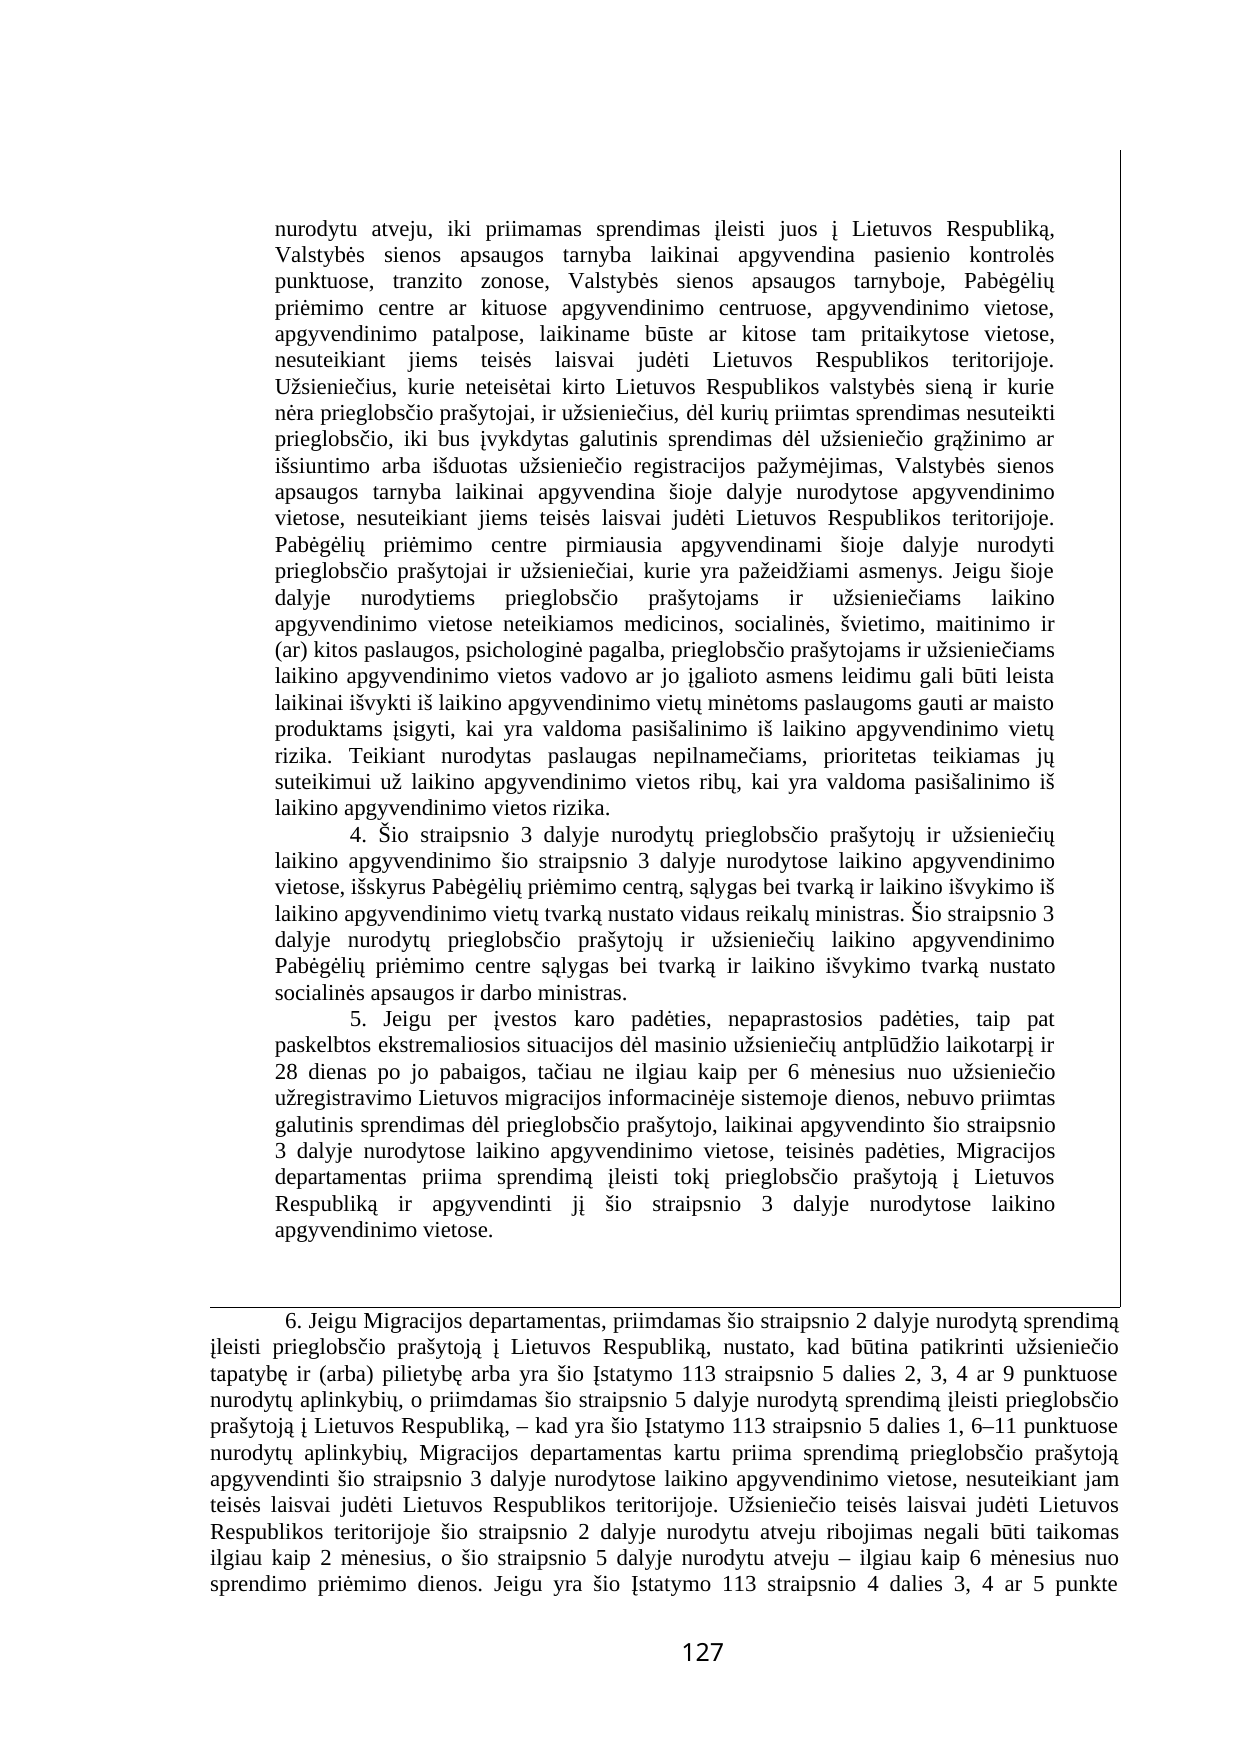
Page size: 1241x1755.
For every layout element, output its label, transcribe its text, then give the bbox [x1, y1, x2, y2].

text 5. Jeigu per įvestos karo padėties, nepaprastosios padėties, taip pat paskelbtos ekstremaliosios situacijos dėl masinio užsieniečių antplūdžio laikotarpį ir 28 dienas po jo pabaigos, tačiau ne ilgiau kaip per 6 mėnesius nuo užsieniečio užregistravimo Lietuvos migracijos informacinėje sistemoje dienos, nebuvo priimtas galutinis sprendimas dėl prieglobsčio prašytojo, laikinai apgyvendinto šio straipsnio 3 dalyje nurodytose laikino apgyvendinimo vietose, teisinės padėties, Migracijos departamentas priima sprendimą įleisti tokį prieglobsčio prašytoją į Lietuvos Respubliką ir apgyvendinti jį šio straipsnio 3 dalyje nurodytose laikino apgyvendinimo vietose. [210, 1005, 1120, 1307]
text 4. Šio straipsnio 3 dalyje nurodytų prieglobsčio prašytojų ir užsieniečių laikino apgyvendinimo šio straipsnio 3 dalyje nurodytose laikino apgyvendinimo vietose, išskyrus Pabėgėlių priėmimo centrą, sąlygas bei tvarką ir laikino išvykimo iš laikino apgyvendinimo vietų tvarką nustato vidaus reikalų ministras. Šio straipsnio 3 dalyje nurodytų prieglobsčio prašytojų ir užsieniečių laikino apgyvendinimo Pabėgėlių priėmimo centre sąlygas bei tvarką ir laikino išvykimo tvarką nustato socialinės apsaugos ir darbo ministras. [210, 821, 1120, 1005]
text 6. Jeigu Migracijos departamentas, priimdamas šio straipsnio 2 dalyje nurodytą sprendimą įleisti prieglobsčio prašytoją į Lietuvos Respubliką, nustato, kad būtina patikrinti užsieniečio tapatybę ir (arba) pilietybę arba yra šio Įstatymo 113 straipsnio 5 dalies 2, 3, 4 ar 9 punktuose nurodytų aplinkybių, o priimdamas šio straipsnio 5 dalyje nurodytą sprendimą įleisti prieglobsčio prašytoją į Lietuvos Respubliką, – kad yra šio Įstatymo 113 straipsnio 5 dalies 1, 6–11 punktuose nurodytų aplinkybių, Migracijos departamentas kartu priima sprendimą prieglobsčio prašytoją apgyvendinti šio straipsnio 3 dalyje nurodytose laikino apgyvendinimo vietose, nesuteikiant jam teisės laisvai judėti Lietuvos Respublikos teritorijoje. Užsieniečio teisės laisvai judėti Lietuvos Respublikos teritorijoje šio straipsnio 2 dalyje nurodytu atveju ribojimas negali būti taikomas ilgiau kaip 2 mėnesius, o šio straipsnio 5 dalyje nurodytu atveju – ilgiau kaip 6 mėnesius nuo sprendimo priėmimo dienos. Jeigu yra šio Įstatymo 113 straipsnio 4 dalies 3, 4 ar 5 punkte [210, 1307, 1120, 1597]
text nurodytu atveju, iki priimamas sprendimas įleisti juos į Lietuvos Respubliką, Valstybės sienos apsaugos tarnyba laikinai apgyvendina pasienio kontrolės punktuose, tranzito zonose, Valstybės sienos apsaugos tarnyboje, Pabėgėlių priėmimo centre ar kituose apgyvendinimo centruose, apgyvendinimo vietose, apgyvendinimo patalpose, laikiname būste ar kitose tam pritaikytose vietose, nesuteikiant jiems teisės laisvai judėti Lietuvos Respublikos teritorijoje. Užsieniečius, kurie neteisėtai kirto Lietuvos Respublikos valstybės sieną ir kurie nėra prieglobsčio prašytojai, ir užsieniečius, dėl kurių priimtas sprendimas nesuteikti prieglobsčio, iki bus įvykdytas galutinis sprendimas dėl užsieniečio grąžinimo ar išsiuntimo arba išduotas užsieniečio registracijos pažymėjimas, Valstybės sienos apsaugos tarnyba laikinai apgyvendina šioje dalyje nurodytose apgyvendinimo vietose, nesuteikiant jiems teisės laisvai judėti Lietuvos Respublikos teritorijoje. Pabėgėlių priėmimo centre pirmiausia apgyvendinami šioje dalyje nurodyti prieglobsčio prašytojai ir užsieniečiai, kurie yra pažeidžiami asmenys. Jeigu šioje dalyje nurodytiems prieglobsčio prašytojams ir užsieniečiams laikino apgyvendinimo vietose neteikiamos medicinos, socialinės, švietimo, maitinimo ir (ar) kitos paslaugos, psichologinė pagalba, prieglobsčio prašytojams ir užsieniečiams laikino apgyvendinimo vietos vadovo ar jo įgalioto asmens leidimu gali būti leista laikinai išvykti iš laikino apgyvendinimo vietų minėtoms paslaugoms gauti ar maisto produktams įsigyti, kai yra valdoma pasišalinimo iš laikino apgyvendinimo vietų rizika. Teikiant nurodytas paslaugas nepilnamečiams, prioritetas teikiamas jų suteikimui už laikino apgyvendinimo vietos ribų, kai yra valdoma pasišalinimo iš laikino apgyvendinimo vietos rizika. [210, 150, 1120, 821]
